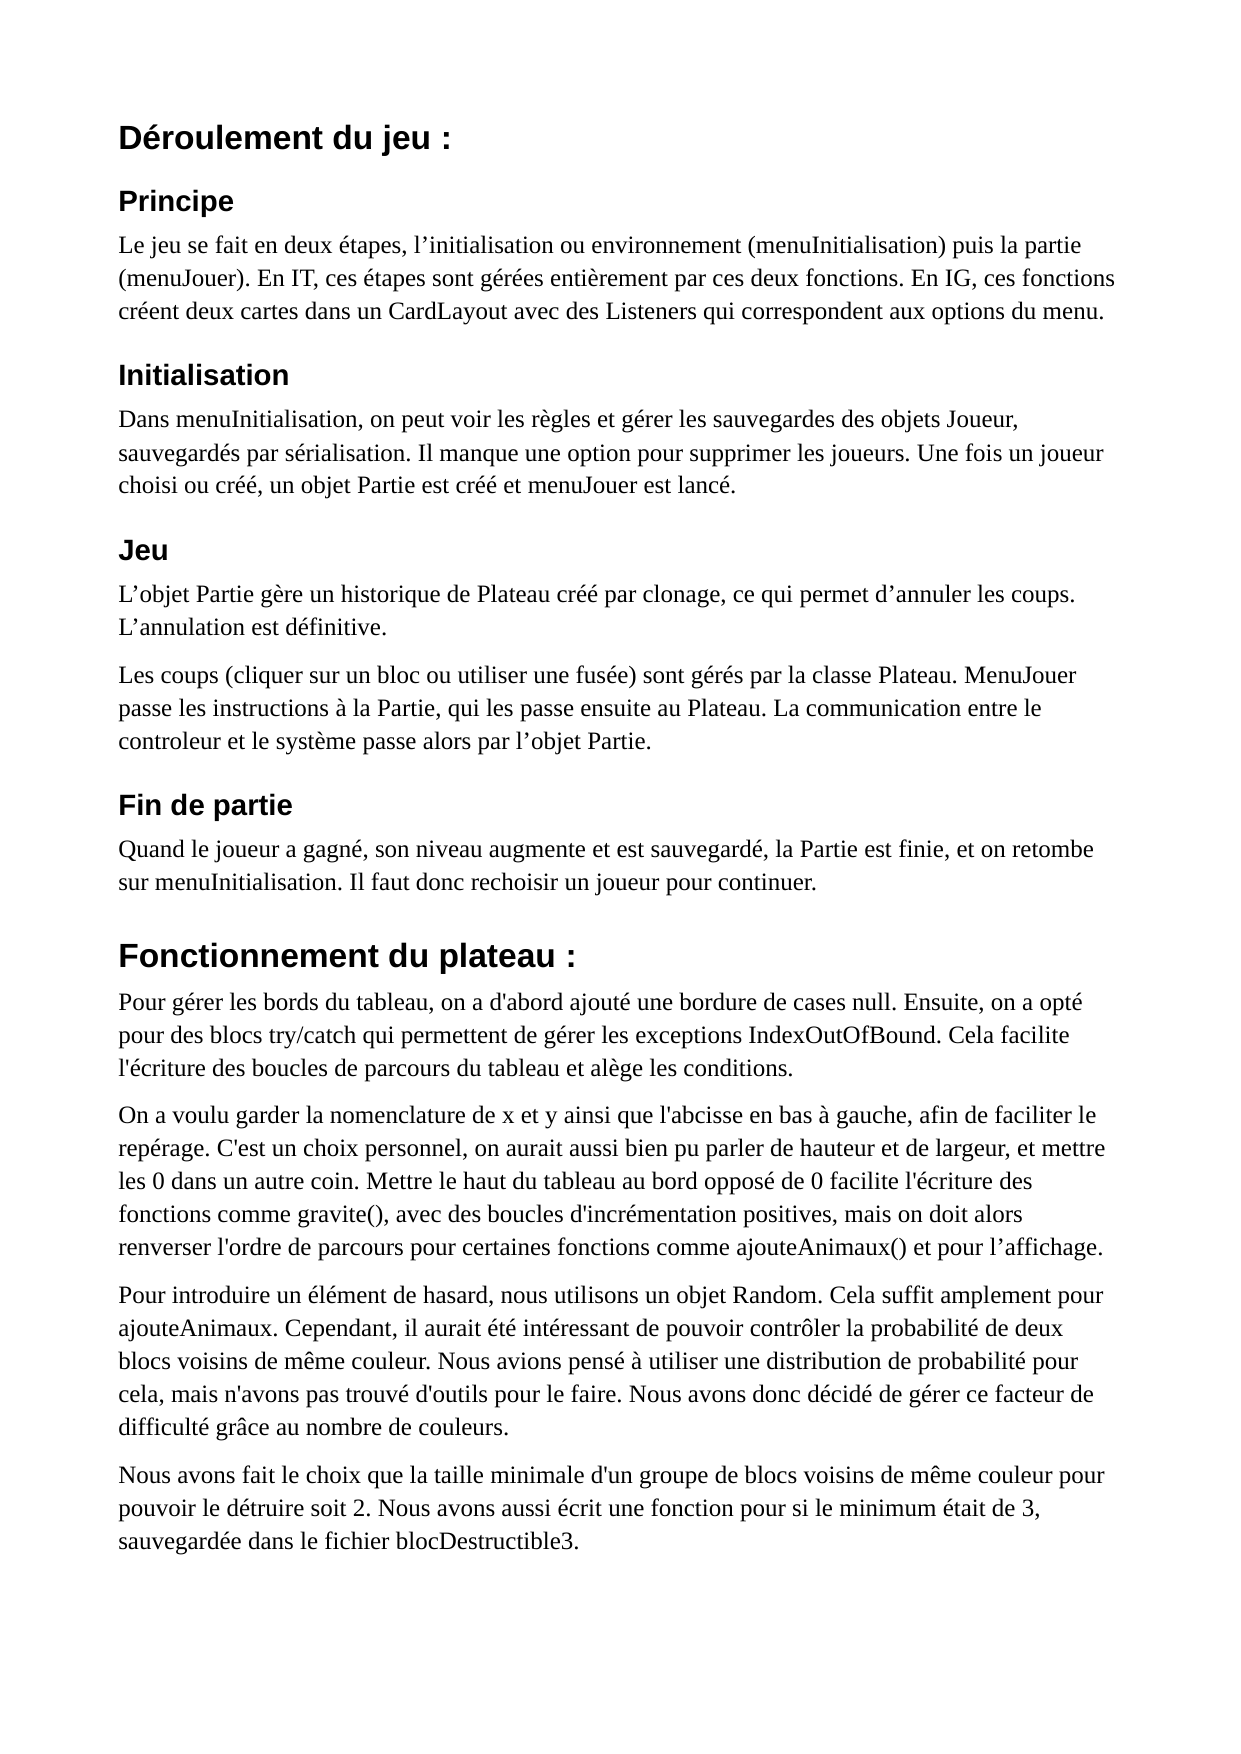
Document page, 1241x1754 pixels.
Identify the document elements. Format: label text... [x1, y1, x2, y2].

text Le jeu se fait en deux étapes, l’initialisation ou environnement (menuInitialisation) puis la partie (menuJouer). En IT, ces étapes sont gérées entièrement par ces deux fonctions. En IG, ces fonctions créent deux cartes dans un CardLayout avec des Listeners qui correspondent aux options du menu. [118, 230, 1122, 325]
text Les coups (cliquer sur un bloc ou utiliser une fusée) sont gérés par la classe Plateau. MenuJouer passe les instructions à la Partie, qui les passe ensuite au Plateau. La communication entre le controleur et le système passe alors par l’objet Partie. [118, 660, 1122, 754]
subtitle Jeu [118, 533, 1122, 567]
text On a voulu garder la nomenclature de x et y ainsi que l'abcisse en bas à gauche, afin de faciliter le repérage. C'est un choix personnel, on aurait aussi bien pu parler de hauteur et de largeur, et mettre les 0 dans un autre coin. Mettre le haut du tableau au bord opposé de 0 facilite l'écriture des fonctions comme gravite(), avec des boucles d'incrémentation positives, mais on doit alors renverser l'ordre de parcours pour certaines fonctions comme ajouteAnimaux() et pour l’affichage. [118, 1100, 1122, 1261]
text Dans menuInitialisation, on peut voir les règles et gérer les sauvegardes des objets Joueur, sauvegardés par sérialisation. Il manque une option pour supprimer les joueurs. Une fois un joueur choisi ou créé, un objet Partie est créé et menuJouer est lancé. [118, 404, 1122, 499]
subtitle Fin de partie [118, 788, 1122, 822]
subtitle Déroulement du jeu : [118, 118, 1122, 157]
text Nous avons fait le choix que la taille minimale d'un groupe de blocs voisins de même couleur pour pouvoir le détruire soit 2. Nous avons aussi écrit une fonction pour si le minimum était de 3, sauvegardée dans le fichier blocDestructible3. [118, 1460, 1122, 1554]
subtitle Initialisation [118, 358, 1122, 392]
subtitle Principe [118, 184, 1122, 218]
subtitle Fonctionnement du plateau : [118, 936, 1122, 974]
text Pour gérer les bords du tableau, on a d'abord ajouté une bordure de cases null. Ensuite, on a opté pour des blocs try/catch qui permettent de gérer les exceptions IndexOutOfBound. Cela facilite l'écriture des boucles de parcours du tableau et alège les conditions. [118, 987, 1122, 1082]
text Quand le joueur a gagné, son niveau augmente et est sauvegardé, la Partie est finie, et on retombe sur menuInitialisation. Il faut donc rechoisir un joueur pour continuer. [118, 834, 1122, 896]
text L’objet Partie gère un historique de Plateau créé par clonage, ce qui permet d’annuler les coups. L’annulation est définitive. [118, 579, 1122, 641]
text Pour introduire un élément de hasard, nous utilisons un objet Random. Cela suffit amplement pour ajouteAnimaux. Cependant, il aurait été intéressant de pouvoir contrôler la probabilité de deux blocs voisins de même couleur. Nous avions pensé à utiliser une distribution de probabilité pour cela, mais n'avons pas trouvé d'outils pour le faire. Nous avons donc décidé de gérer ce facteur de difficulté grâce au nombre de couleurs. [118, 1280, 1122, 1441]
